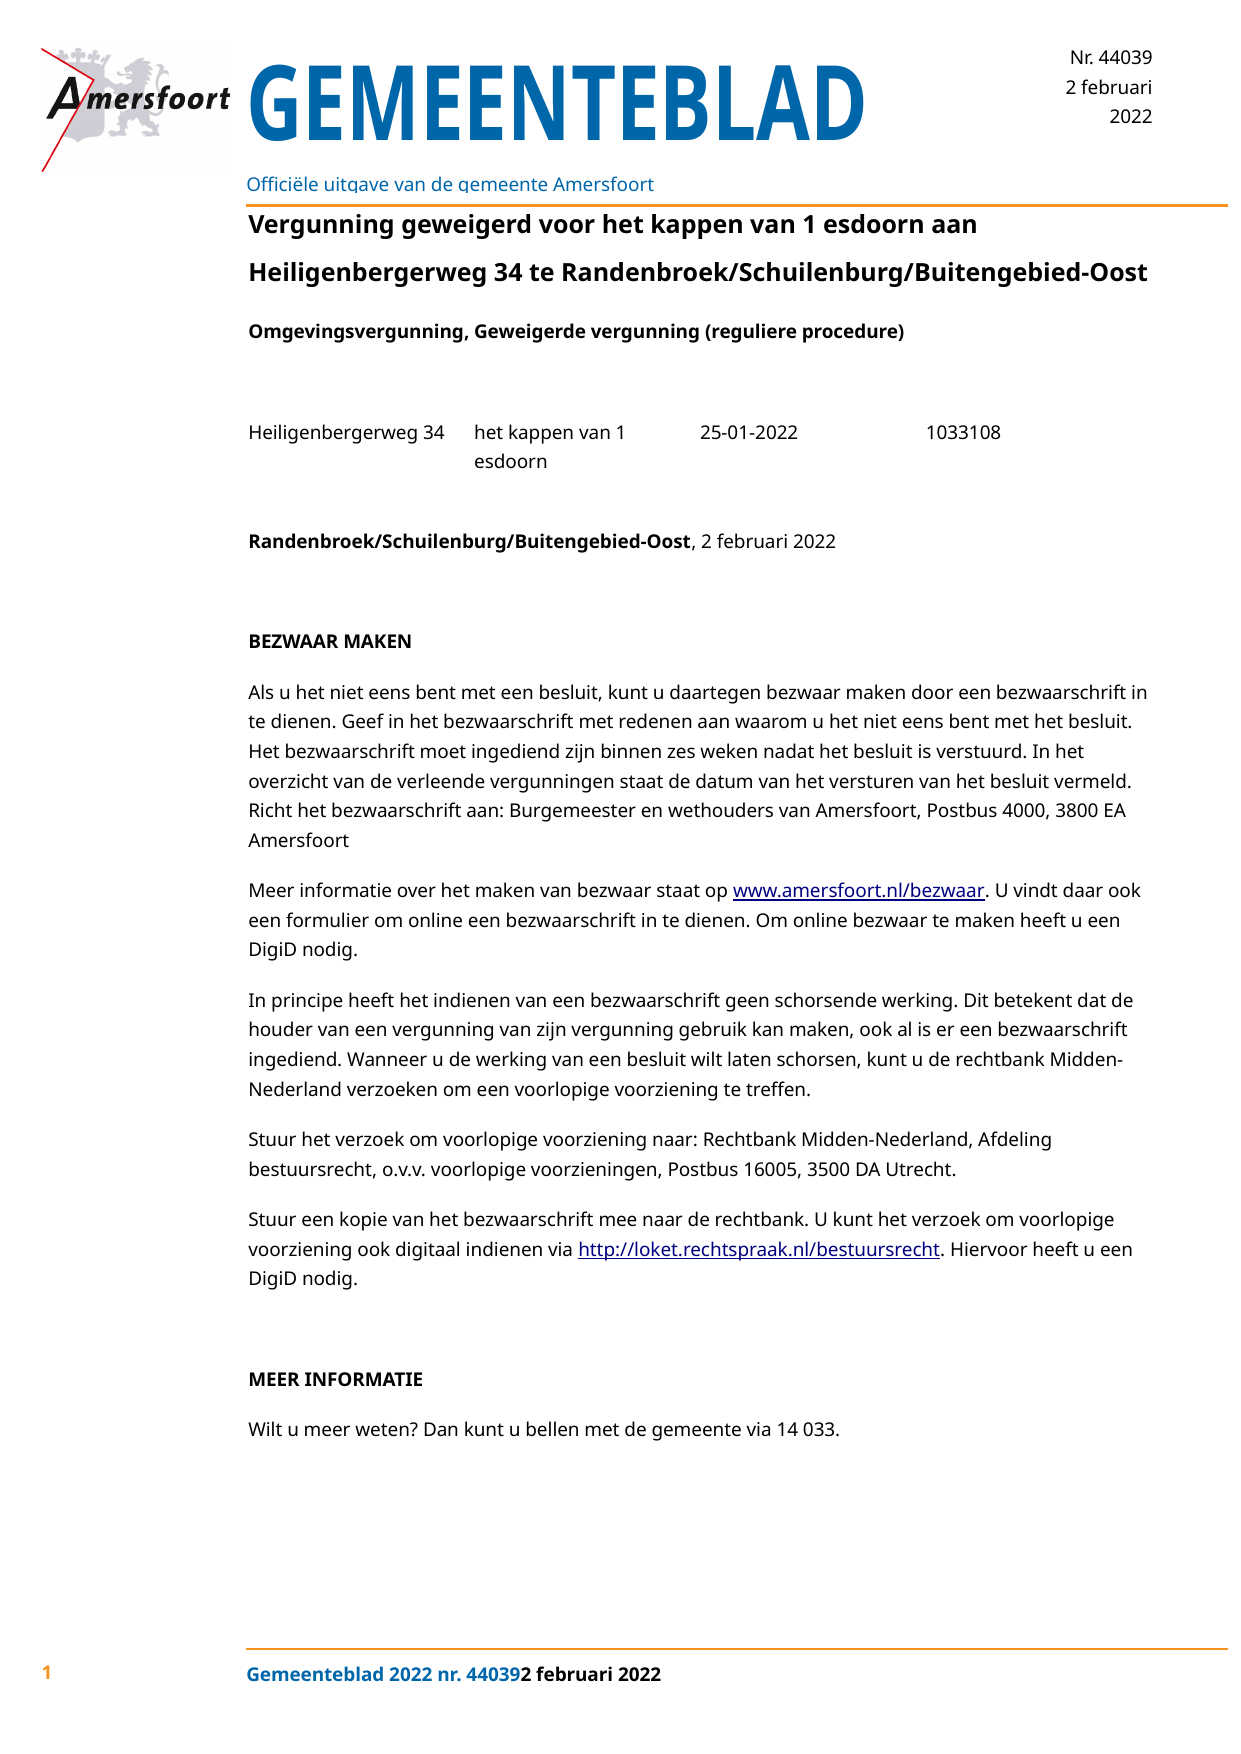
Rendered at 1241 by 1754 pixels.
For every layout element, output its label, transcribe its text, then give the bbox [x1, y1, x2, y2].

text In principe heeft het indienen van een bezwaarschrift geen schorsende werking. Dit betekent dat de houder van een vergunning van zijn vergunning gebruik kan maken, ook al is er een bezwaarschrift ingediend. Wanneer u de werking van een besluit wilt laten schorsen, kunt u de rechtbank Midden-Nederland verzoeken om een voorlopige voorziening te treffen. [248, 987, 1152, 1101]
text MEER INFORMATIE [248, 1366, 1152, 1392]
text BEZWAAR MAKEN [248, 629, 1152, 654]
text Stuur een kopie van het bezwaarschrift mee naar de rechtbank. U kunt het verzoek om voorlopige voorziening ook digitaal indienen via http://loket.rechtspraak.nl/bestuursrecht. Hiervoor heeft u een DigiD nodig. [248, 1206, 1152, 1291]
text Als u het niet eens bent met een besluit, kunt u daartegen bezwaar maken door een bezwaarschrift in te dienen. Geef in het bezwaarschrift met redenen aan waarom u het niet eens bent met het besluit. Het bezwaarschrift moet ingediend zijn binnen zes weken nadat het besluit is verstuurd. In het overzicht van de verleende vergunningen staat de datum van het versturen van het besluit vermeld. Richt het bezwaarschrift aan: Burgemeester en wethouders van Amersfoort, Postbus 4000, 3800 EA Amersfoort [248, 679, 1152, 853]
table_header het kappen van 1 esdoorn [474, 419, 700, 474]
table_header 25-01-2022 [700, 419, 926, 474]
text Vergunning geweigerd voor het kappen van 1 esdoorn aan Heiligenbergerweg 34 te Randenbroek/Schuilenburg/Buitengebied-Oost [248, 207, 1152, 288]
text Omgevingsvergunning, Geweigerde vergunning (reguliere procedure) [248, 318, 1152, 344]
text Randenbroek/Schuilenburg/Buitengebied-Oost, 2 februari 2022 [248, 528, 1152, 553]
picture [41, 47, 231, 172]
table_header Heiligenbergerweg 34 [248, 419, 474, 474]
text Wilt u meer weten? Dan kunt u bellen met de gemeente via 14 033. [248, 1417, 1152, 1442]
text Stuur het verzoek om voorlopige voorziening naar: Rechtbank Midden-Nederland, Afdeling bestuursrecht, o.v.v. voorlopige voorzieningen, Postbus 16005, 3500 DA Utrecht. [248, 1126, 1152, 1181]
table_header 1033108 [926, 419, 1152, 474]
text Meer informatie over het maken van bezwaar staat op www.amersfoort.nl/bezwaar. U vindt daar ook een formulier om online een bezwaarschrift in te dienen. Om online bezwaar te maken heeft u een DigiD nodig. [248, 877, 1152, 962]
